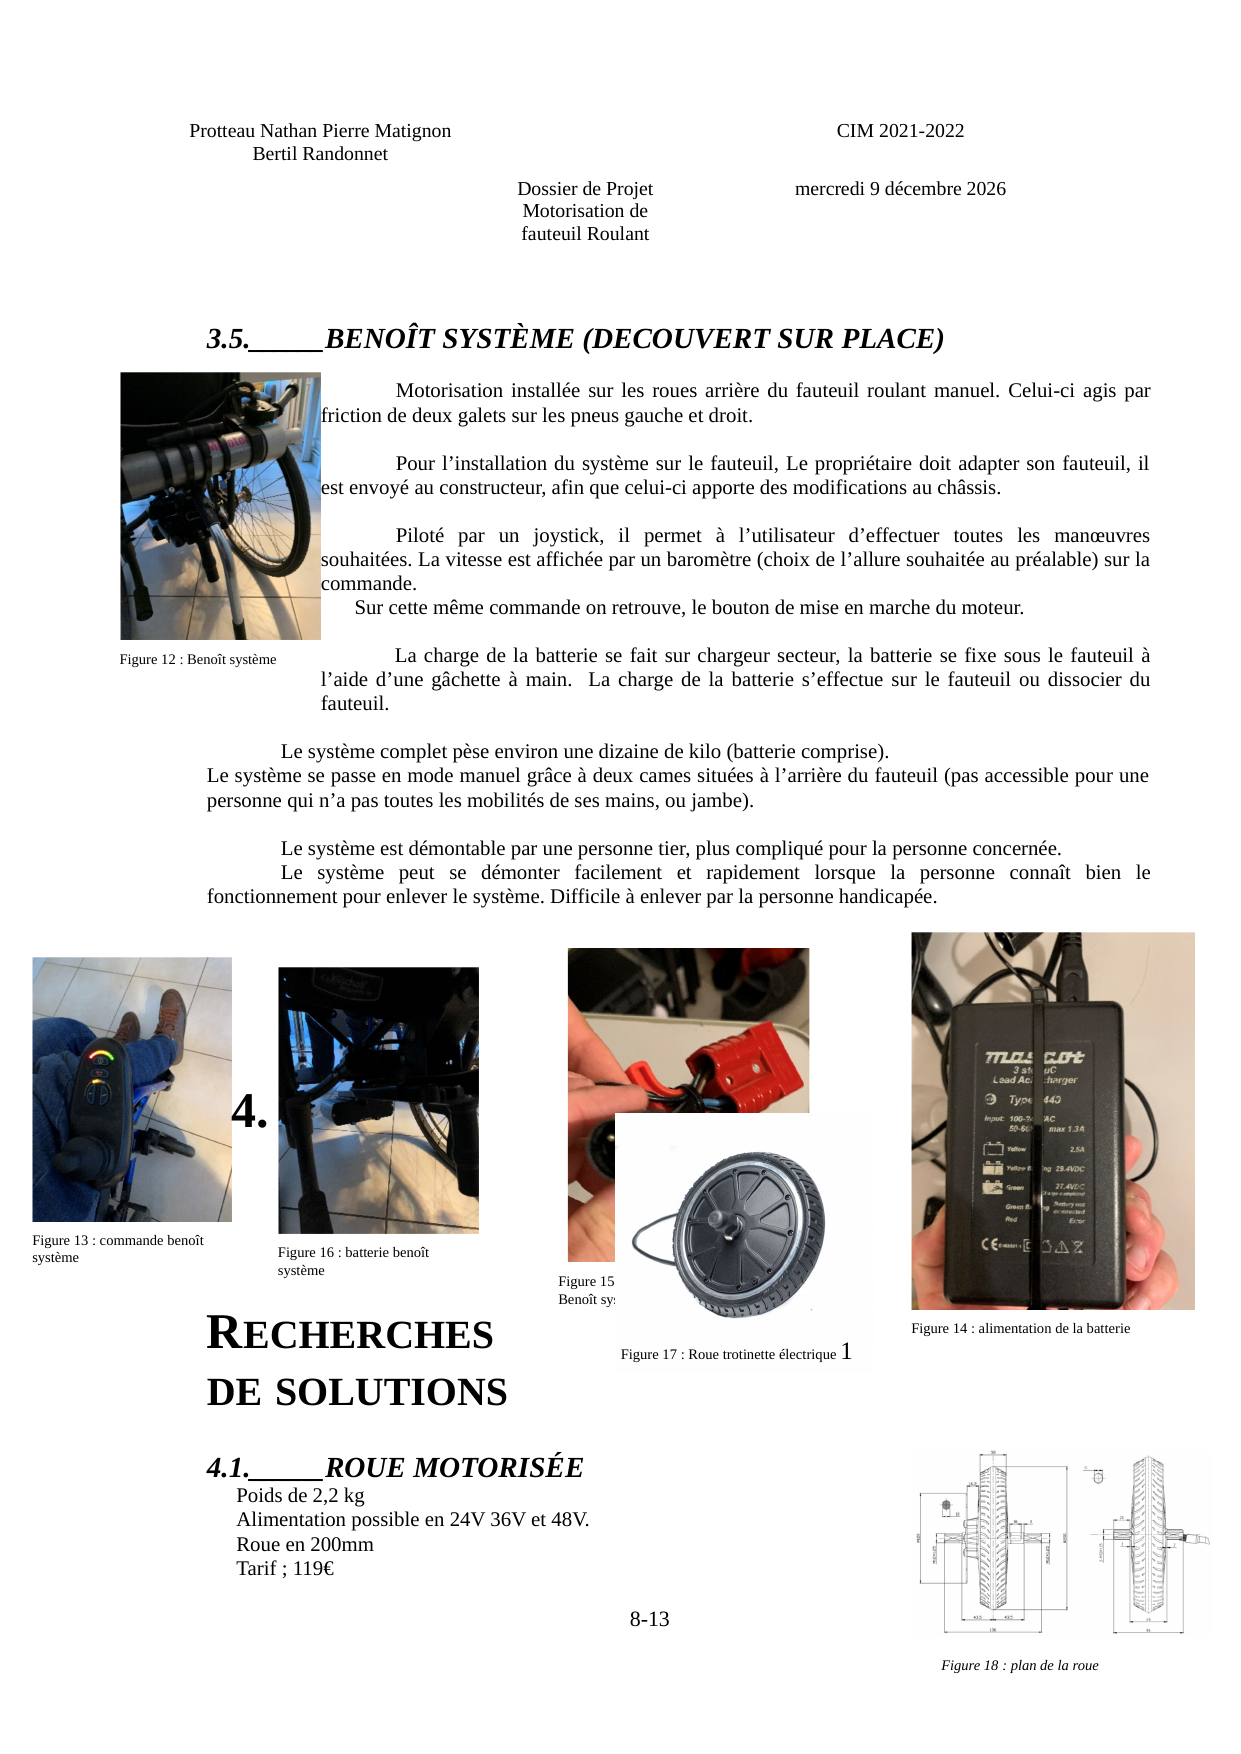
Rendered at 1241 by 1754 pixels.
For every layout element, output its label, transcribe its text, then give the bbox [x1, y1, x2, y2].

text Le système se passe en mode manuel grâce à deux cames situées à l’arrière du fauteuil (pas accessible pour une personne qui n’a pas toutes les mobilités de ses mains, ou jambe). [207, 763, 1152, 812]
subtitle Benoît système (Decouvert sur place) [207, 321, 1152, 354]
text Piloté par un joystick, il permet à l’utilisateur d’effectuer toutes les manœuvres souhaitées. La vitesse est affichée par un baromètre (choix de l’allure souhaitée au préalable) sur la commande. [321, 523, 1152, 595]
subtitle Roue motorisée [207, 1450, 911, 1483]
text La charge de la batterie se fait sur chargeur secteur, la batterie se fixe sous le fauteuil à l’aide d’une gâchette à main. La charge de la batterie s’effectue sur le fauteuil ou dissocier du fauteuil. [207, 643, 1152, 715]
text Pour l’installation du système sur le fauteuil, Le propriétaire doit adapter son fauteuil, il est envoyé au constructeur, afin que celui-ci apporte des modifications au châssis. [321, 451, 1152, 499]
text Le système est démontable par une personne tier, plus compliqué pour la personne concernée. [207, 836, 1152, 860]
text Tarif ; 119€ [236, 1556, 911, 1579]
subtitle [911, 1644, 1212, 1673]
text Motorisation installée sur les roues arrière du fauteuil roulant manuel. Celui-ci agis par friction de deux galets sur les pneus gauche et droit. [321, 378, 1152, 427]
text Le système complet pèse environ une dizaine de kilo (batterie comprise). [207, 739, 1152, 763]
text Roue en 200mm [236, 1531, 911, 1556]
subtitle Recherches de solutions [207, 1081, 1140, 1416]
text Figure 18 : plan de la roue [941, 1657, 1212, 1673]
text Le système peut se démonter facilement et rapidement lorsque la personne connaît bien le fonctionnement pour enlever le système. Difficile à enlever par la personne handicapée. [207, 860, 1152, 908]
text Poids de 2,2 kg [236, 1483, 911, 1507]
text Sur cette même commande on retrouve, le bouton de mise en marche du moteur. [354, 595, 1152, 619]
text Alimentation possible en 24V 36V et 48V. [236, 1507, 911, 1531]
